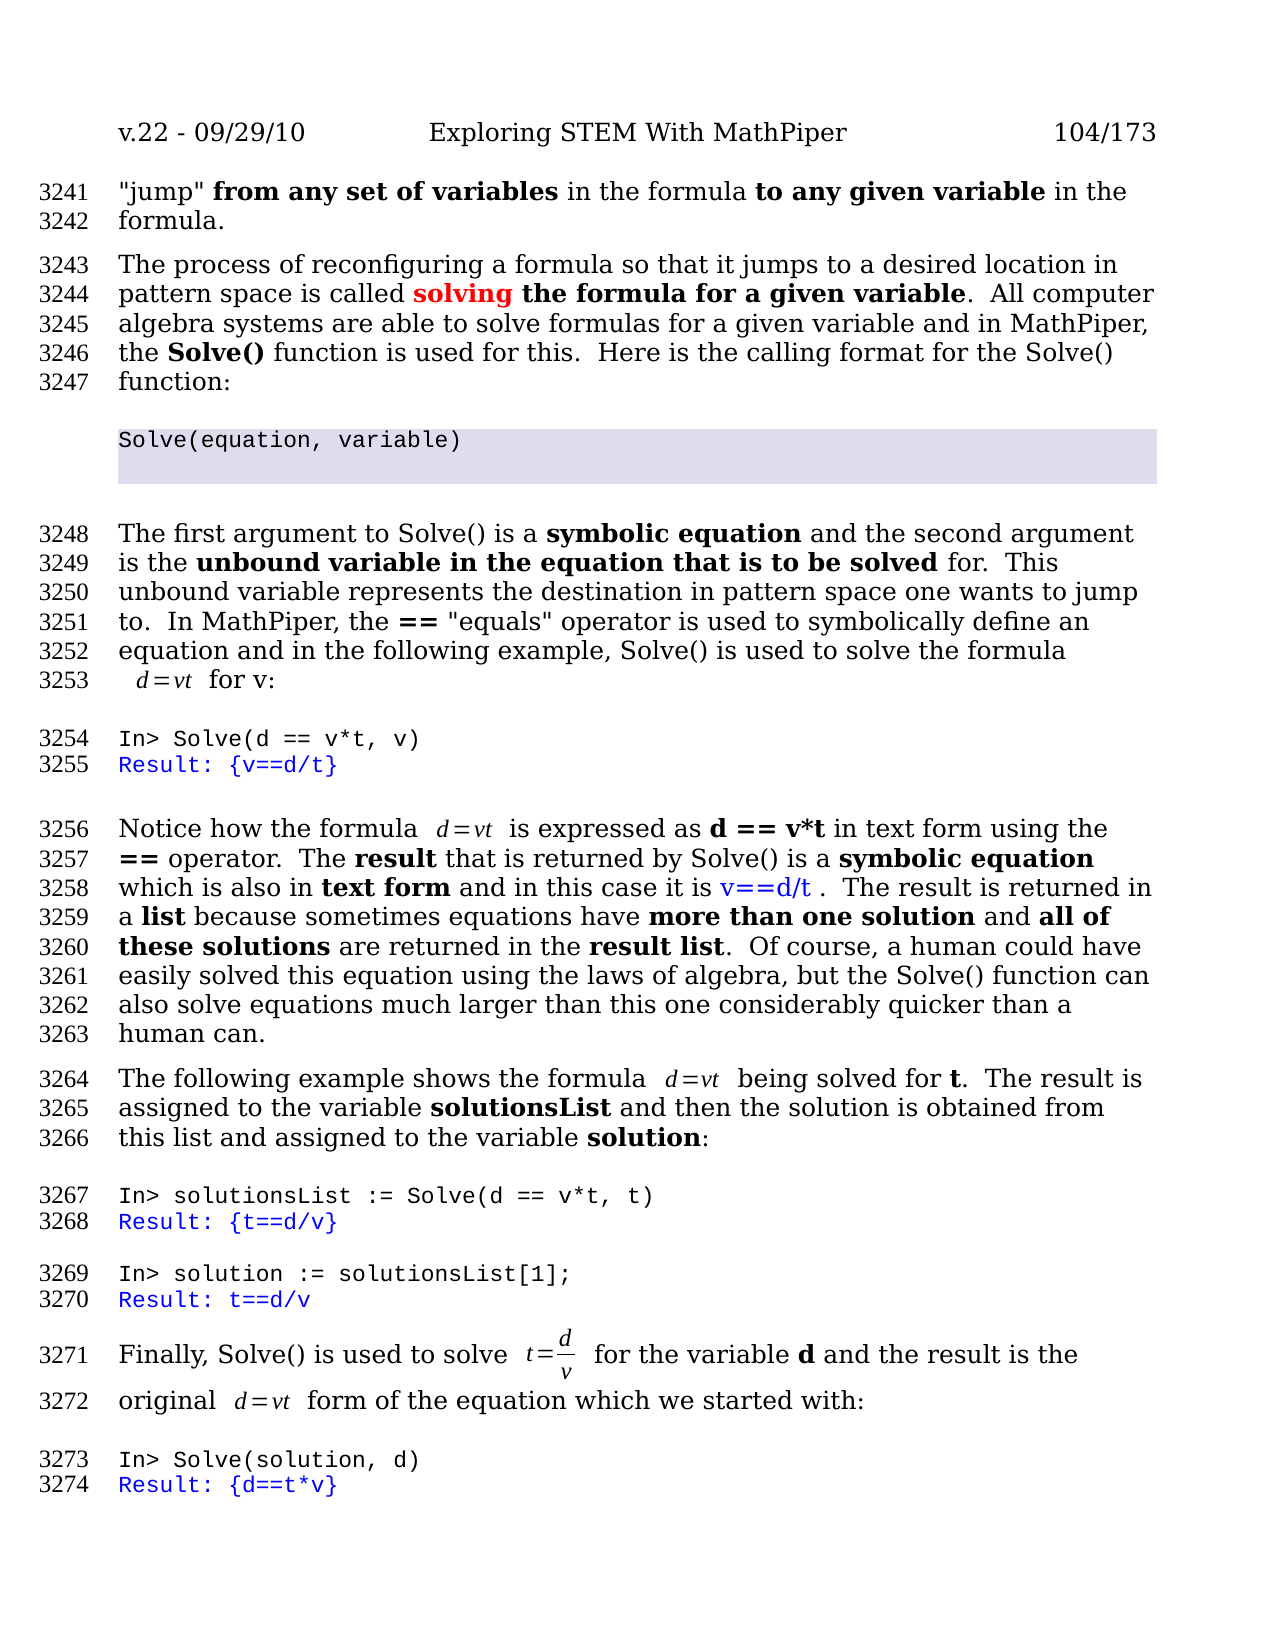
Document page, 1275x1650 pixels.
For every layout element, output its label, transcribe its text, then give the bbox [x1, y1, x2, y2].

text In> Solve(solution, d) [118, 1448, 1157, 1474]
text In> solutionsList := Solve(d == v*t, t) [118, 1184, 1157, 1210]
text Finally, Solve() is used to solvefor the variable d and the result is the originalform of the equation which we started with: [118, 1323, 1157, 1416]
text Result: {t==d/v} [118, 1210, 1157, 1236]
text The process of reconfiguring a formula so that it jumps to a desired location in pattern space is called solving the formula for a given variable. All computer algebra systems are able to solve formulas for a given variable and in MathPiper, the Solve() function is used for this. Here is the calling format for the Solve() function: [118, 250, 1157, 397]
text Result: {v==d/t} [118, 753, 1157, 779]
text The following example shows the formulabeing solved for t. The result is assigned to the variable solutionsList and then the solution is obtained from this list and assigned to the variable solution: [118, 1064, 1157, 1152]
text In> solution := solutionsList[1]; [118, 1262, 1157, 1288]
text The first argument to Solve() is a symbolic equation and the second argument is the unbound variable in the equation that is to be solved for. This unbound variable represents the destination in pattern space one wants to jump to. In MathPiper, the == "equals" operator is used to symbolically define an equation and in the following example, Solve() is used to solve the formulafor v: [118, 519, 1157, 695]
text Notice how the formulais expressed as d == v*t in text form using the == operator. The result that is returned by Solve() is a symbolic equation which is also in text form and in this case it is v==d/t . The result is returned in a list because sometimes equations have more than one solution and all of these solutions are returned in the result list. Of course, a human could have easily solved this equation using the laws of algebra, but the Solve() function can also solve equations much larger than this one considerably quicker than a human can. [118, 814, 1157, 1049]
text Result: {d==t*v} [118, 1474, 1157, 1500]
text In> Solve(d == v*t, v) [118, 727, 1157, 753]
text Result: t==d/v [118, 1288, 1157, 1314]
text "jump" from any set of variables in the formula to any given variable in the formula. [118, 177, 1157, 235]
table_header Solve(equation, variable) [118, 429, 1157, 484]
